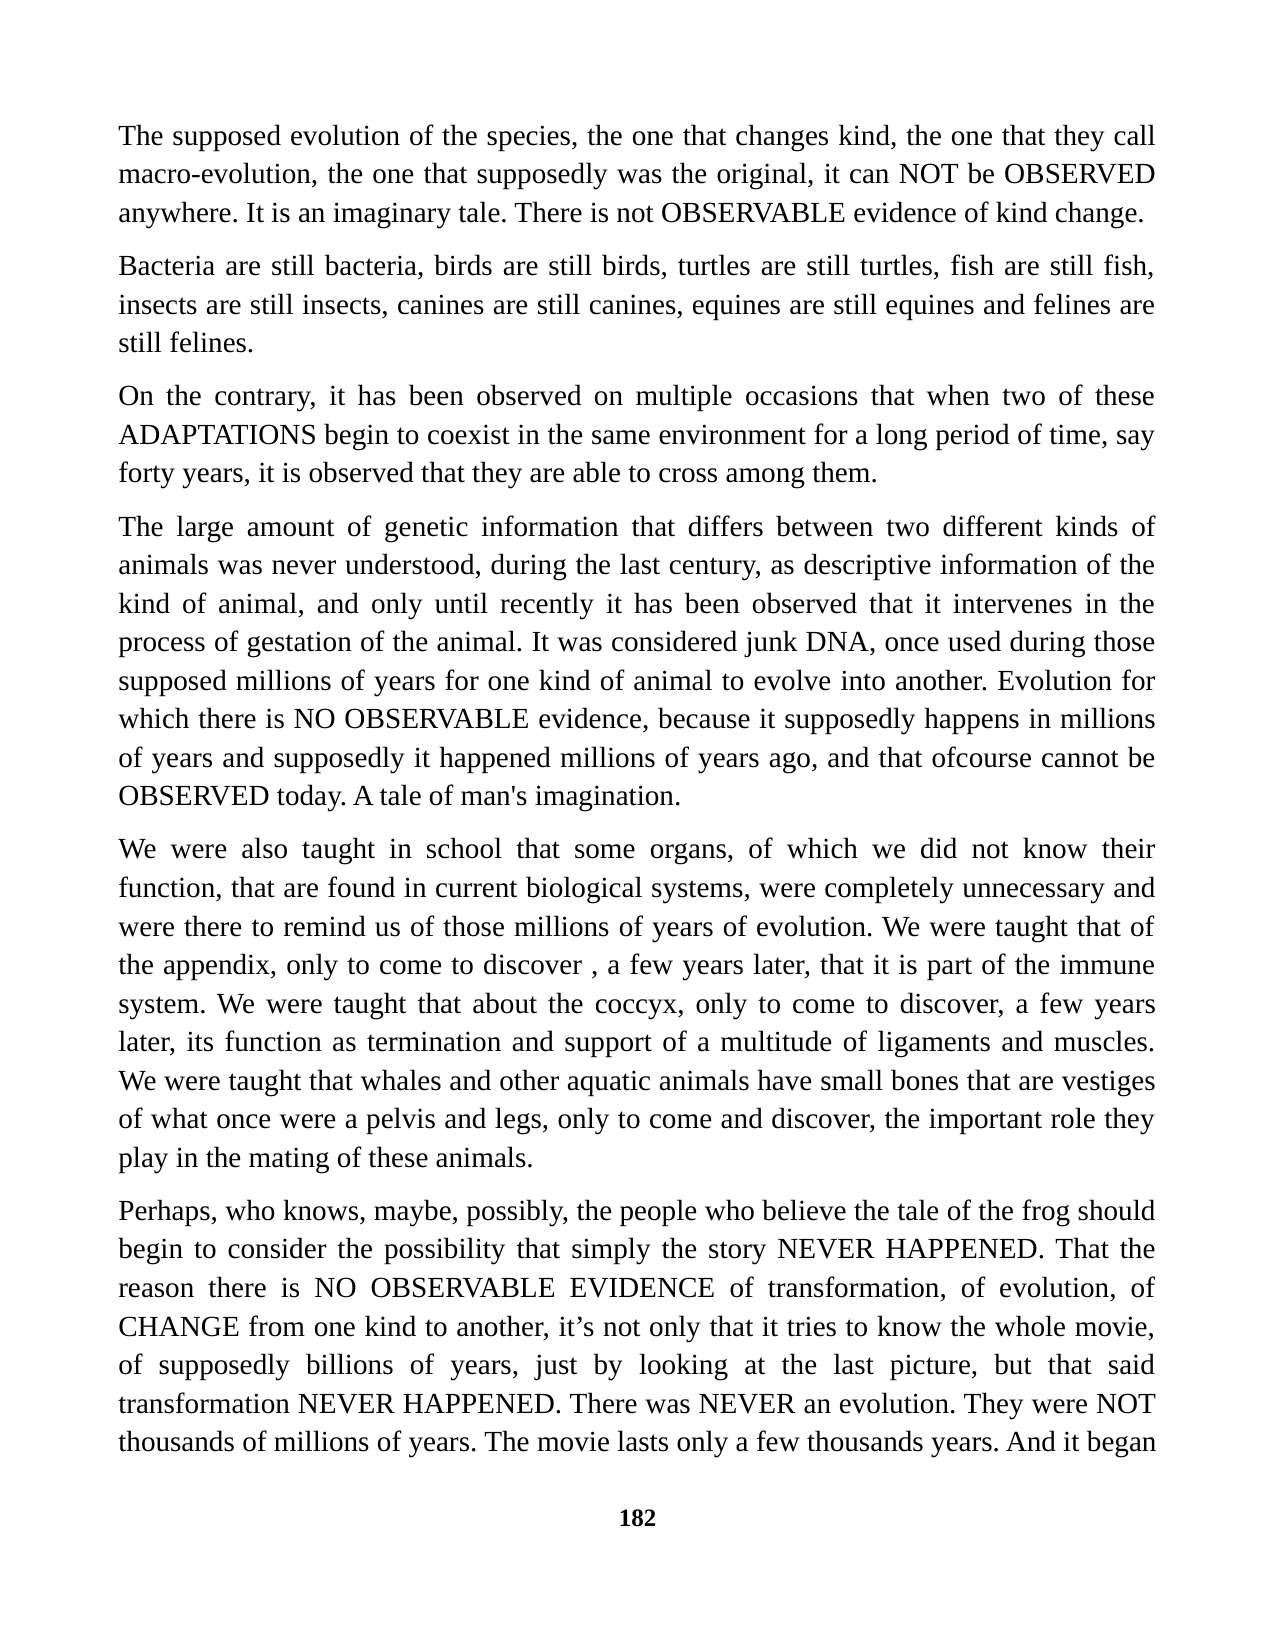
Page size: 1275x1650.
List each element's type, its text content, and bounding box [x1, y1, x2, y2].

text Perhaps, who knows, maybe, possibly, the people who believe the tale of the frog should begin to consider the possibility that simply the story NEVER HAPPENED. That the reason there is NO OBSERVABLE EVIDENCE of transformation, of evolution, of CHANGE from one kind to another, it’s not only that it tries to know the whole movie, of supposedly billions of years, just by looking at the last picture, but that said transformation NEVER HAPPENED. There was NEVER an evolution. They were NOT thousands of millions of years. The movie lasts only a few thousands years. And it began [118, 1193, 1157, 1458]
text On the contrary, it has been observed on multiple occasions that when two of these ADAPTATIONS begin to coexist in the same environment for a long period of time, say forty years, it is observed that they are able to cross among them. [118, 378, 1157, 489]
text The large amount of genetic information that differs between two different kinds of animals was never understood, during the last century, as descriptive information of the kind of animal, and only until recently it has been observed that it intervenes in the process of gestation of the animal. It was considered junk DNA, once used during those supposed millions of years for one kind of animal to evolve into another. Evolution for which there is NO OBSERVABLE evidence, because it supposedly happens in millions of years and supposedly it happened millions of years ago, and that ofcourse cannot be OBSERVED today. A tale of man's imagination. [118, 509, 1157, 812]
text We were also taught in school that some organs, of which we did not know their function, that are found in current biological systems, were completely unnecessary and were there to remind us of those millions of years of evolution. We were taught that of the appendix, only to come to discover , a few years later, that it is part of the immune system. We were taught that about the coccyx, only to come to discover, a few years later, its function as termination and support of a multitude of ligaments and muscles. We were taught that whales and other aquatic animals have small bones that are vestiges of what once were a pelvis and legs, only to come and discover, the important role they play in the mating of these animals. [118, 832, 1157, 1173]
text The supposed evolution of the species, the one that changes kind, the one that they call macro-evolution, the one that supposedly was the original, it can NOT be OBSERVED anywhere. It is an imaginary tale. There is not OBSERVABLE evidence of kind change. [118, 118, 1157, 229]
text Bacteria are still bacteria, birds are still birds, turtles are still turtles, fish are still fish, insects are still insects, canines are still canines, equines are still equines and felines are still felines. [118, 248, 1157, 359]
